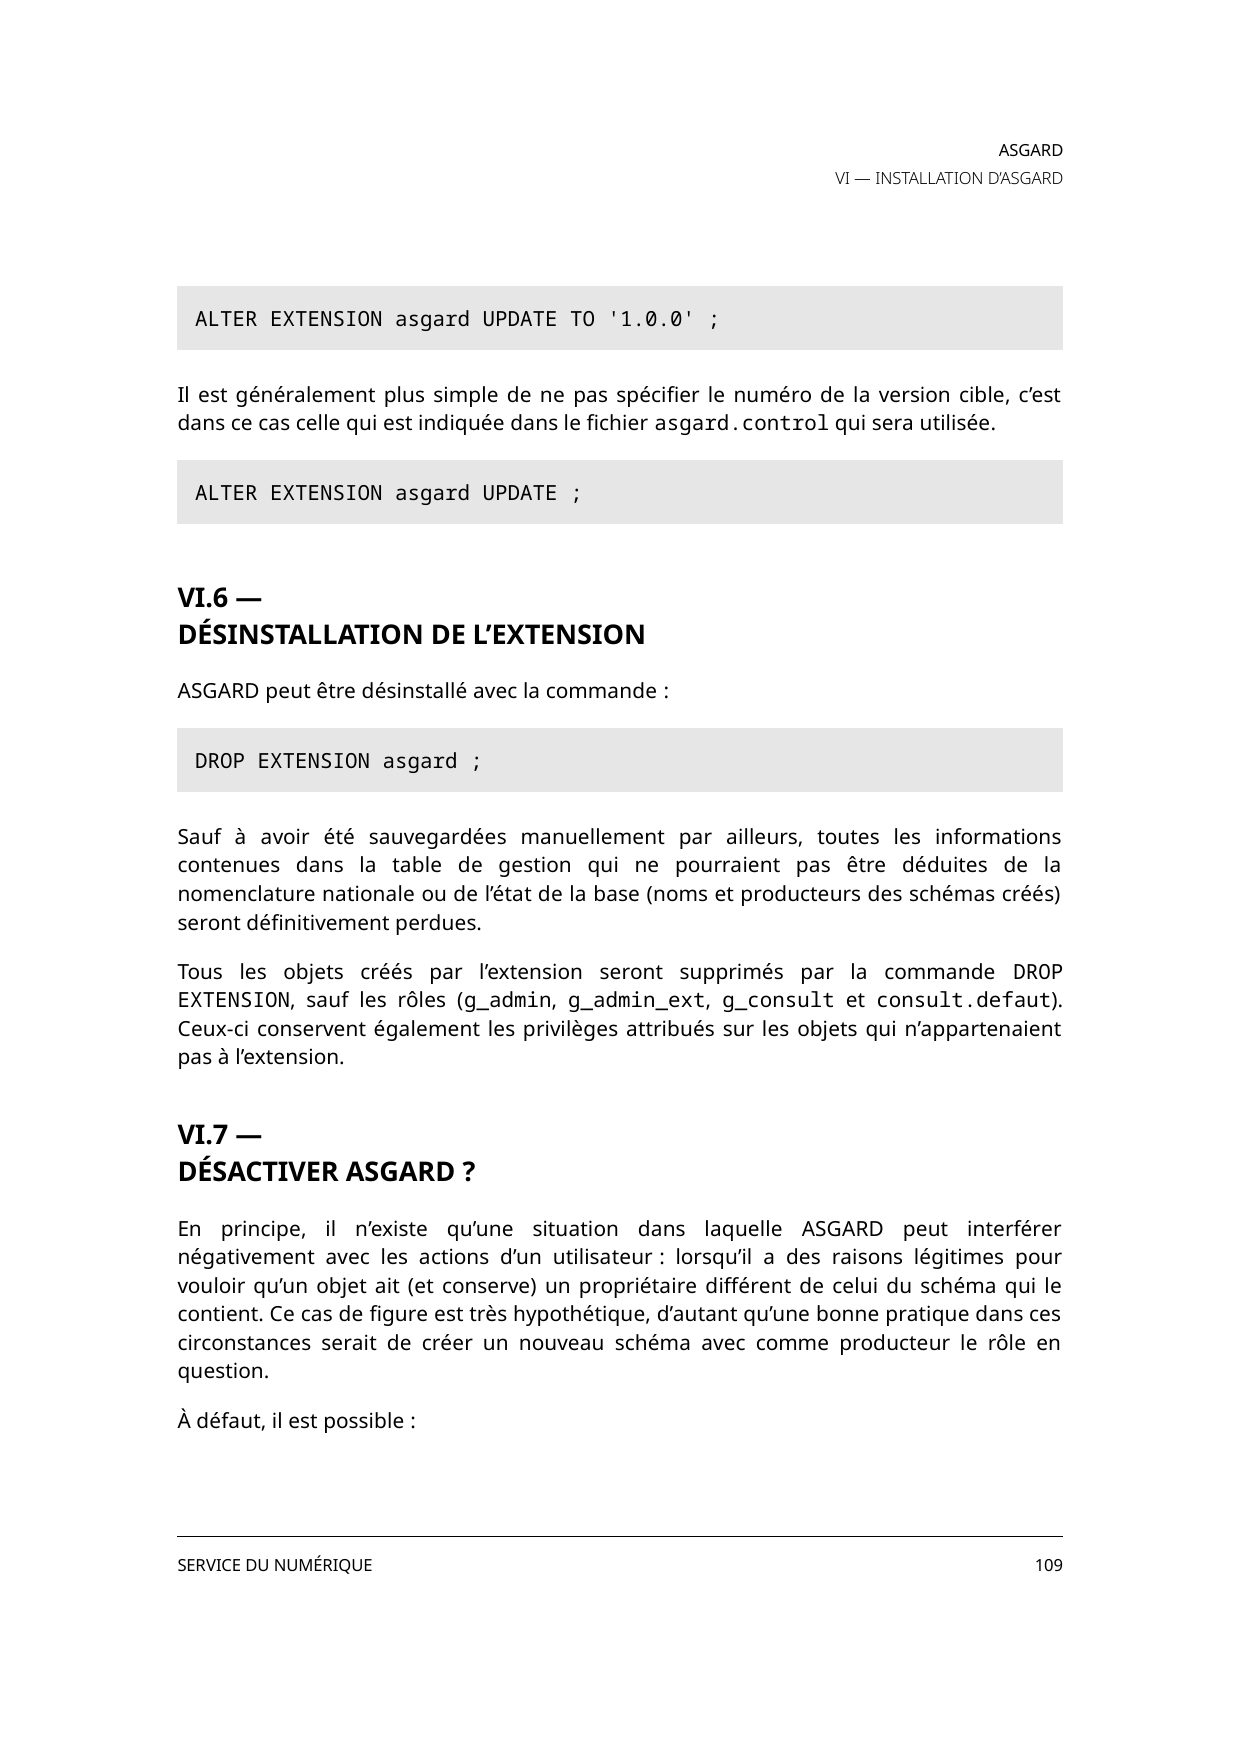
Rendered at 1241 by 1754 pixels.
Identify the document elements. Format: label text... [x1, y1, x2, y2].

text En principe, il n’existe qu’une situation dans laquelle ASGARD peut interférer négativement avec les actions d’un utilisateur : lorsqu’il a des raisons légitimes pour vouloir qu’un objet ait (et conserve) un propriétaire différent de celui du schéma qui le contient. Ce cas de figure est très hypothétique, d’autant qu’une bonne pratique dans ces circonstances serait de créer un nouveau schéma avec comme producteur le rôle en question. [177, 1214, 1063, 1385]
text DROP EXTENSION asgard ; [177, 728, 1063, 792]
subtitle Désactiver ASGARD ? [177, 1110, 1063, 1192]
text À défaut, il est possible : [177, 1406, 1063, 1434]
text Il est généralement plus simple de ne pas spécifier le numéro de la version cible, c’est dans ce cas celle qui est indiquée dans le fichier asgard.control qui sera utilisée. [177, 380, 1063, 437]
text ALTER EXTENSION asgard UPDATE ; [177, 460, 1063, 524]
text ASGARD peut être désinstallé avec la commande : [177, 676, 1063, 705]
text ALTER EXTENSION asgard UPDATE TO '1.0.0' ; [177, 286, 1063, 350]
text Sauf à avoir été sauvegardées manuellement par ailleurs, toutes les informations contenues dans la table de gestion qui ne pourraient pas être déduites de la nomenclature nationale ou de l’état de la base (noms et producteurs des schémas créés) seront définitivement perdues. [177, 822, 1063, 936]
subtitle Désinstallation de l’extension [177, 572, 1063, 655]
text Tous les objets créés par l’extension seront supprimés par la commande DROP EXTENSION, sauf les rôles (g_admin, g_admin_ext, g_consult et consult.defaut). Ceux-ci conservent également les privilèges attribués sur les objets qui n’appartenaient pas à l’extension. [177, 957, 1063, 1071]
